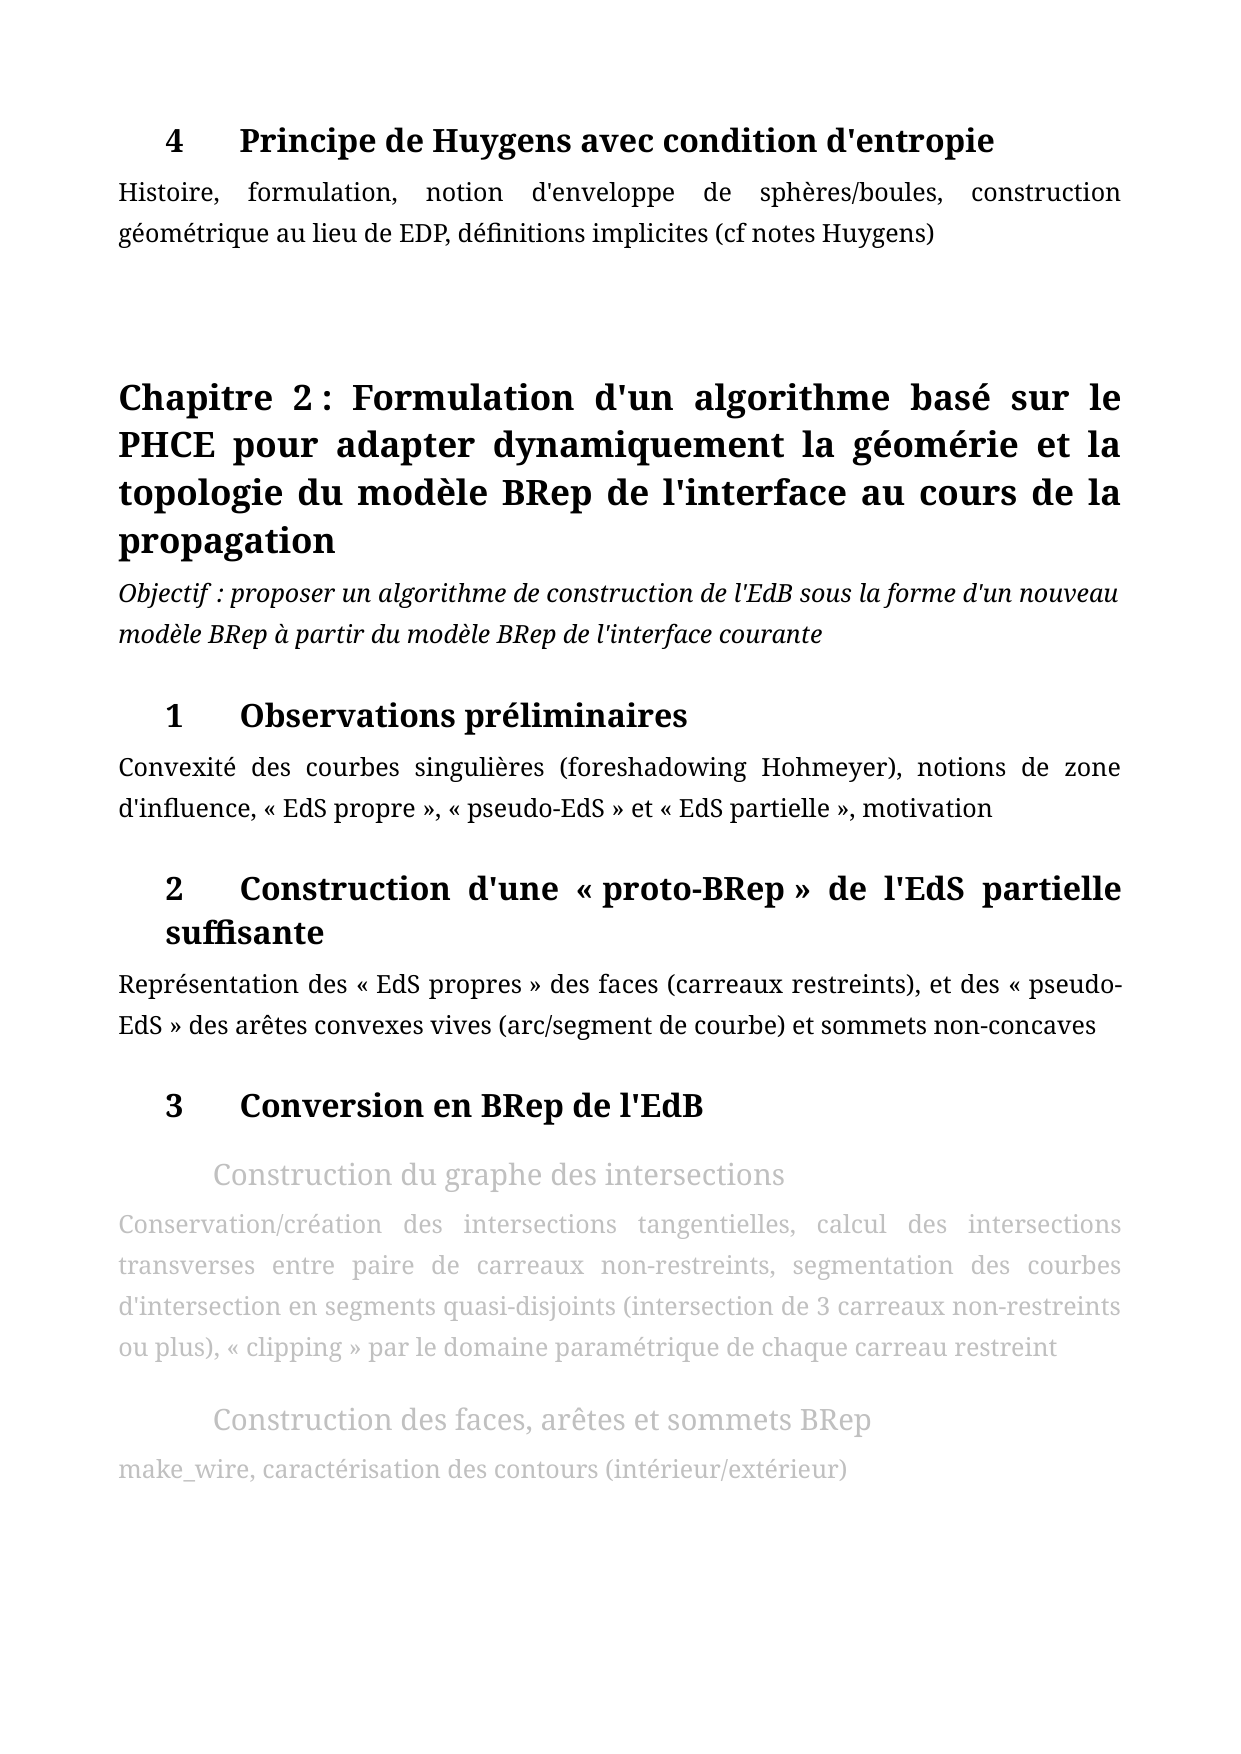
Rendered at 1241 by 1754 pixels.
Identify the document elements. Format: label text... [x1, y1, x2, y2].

text Objectif : proposer un algorithme de construction de l'EdB sous la forme d'un nouveau modèle BRep à partir du modèle BRep de l'interface courante [118, 576, 1122, 651]
text Représentation des « EdS propres » des faces (carreaux restreints), et des « pseudo-EdS » des arêtes convexes vives (arc/segment de courbe) et sommets non-concaves [118, 966, 1122, 1041]
subtitle Principe de Huygens avec condition d'entropie [165, 118, 1122, 162]
subtitle Construction d'une « proto-BRep » de l'EdS partielle suffisante [165, 866, 1122, 954]
subtitle Construction du graphe des intersections [213, 1154, 1122, 1194]
subtitle Construction des faces, arêtes et sommets BRep [213, 1399, 1122, 1439]
text Convexité des courbes singulières (foreshadowing Hohmeyer), notions de zone d'influence, « EdS propre », « pseudo-EdS » et « EdS partielle », motivation [118, 749, 1122, 824]
subtitle Conversion en BRep de l'EdB [165, 1083, 1122, 1127]
text make_wire, caractérisation des contours (intérieur/extérieur) [118, 1452, 1122, 1486]
subtitle Observations préliminaires [165, 693, 1122, 737]
text Conservation/création des intersections tangentielles, calcul des intersections transverses entre paire de carreaux non-restreints, segmentation des courbes d'intersection en segments quasi-disjoints (intersection de 3 carreaux non-restreints ou plus), « clipping » par le domaine paramétrique de chaque carreau restreint [118, 1207, 1122, 1363]
subtitle Chapitre 2 : Formulation d'un algorithme basé sur le PHCE pour adapter dynamiquement la géomérie et la topologie du modèle BRep de l'interface au cours de la propagation [118, 373, 1122, 563]
text Histoire, formulation, notion d'enveloppe de sphères/boules, construction géométrique au lieu de EDP, définitions implicites (cf notes Huygens) [118, 174, 1122, 249]
